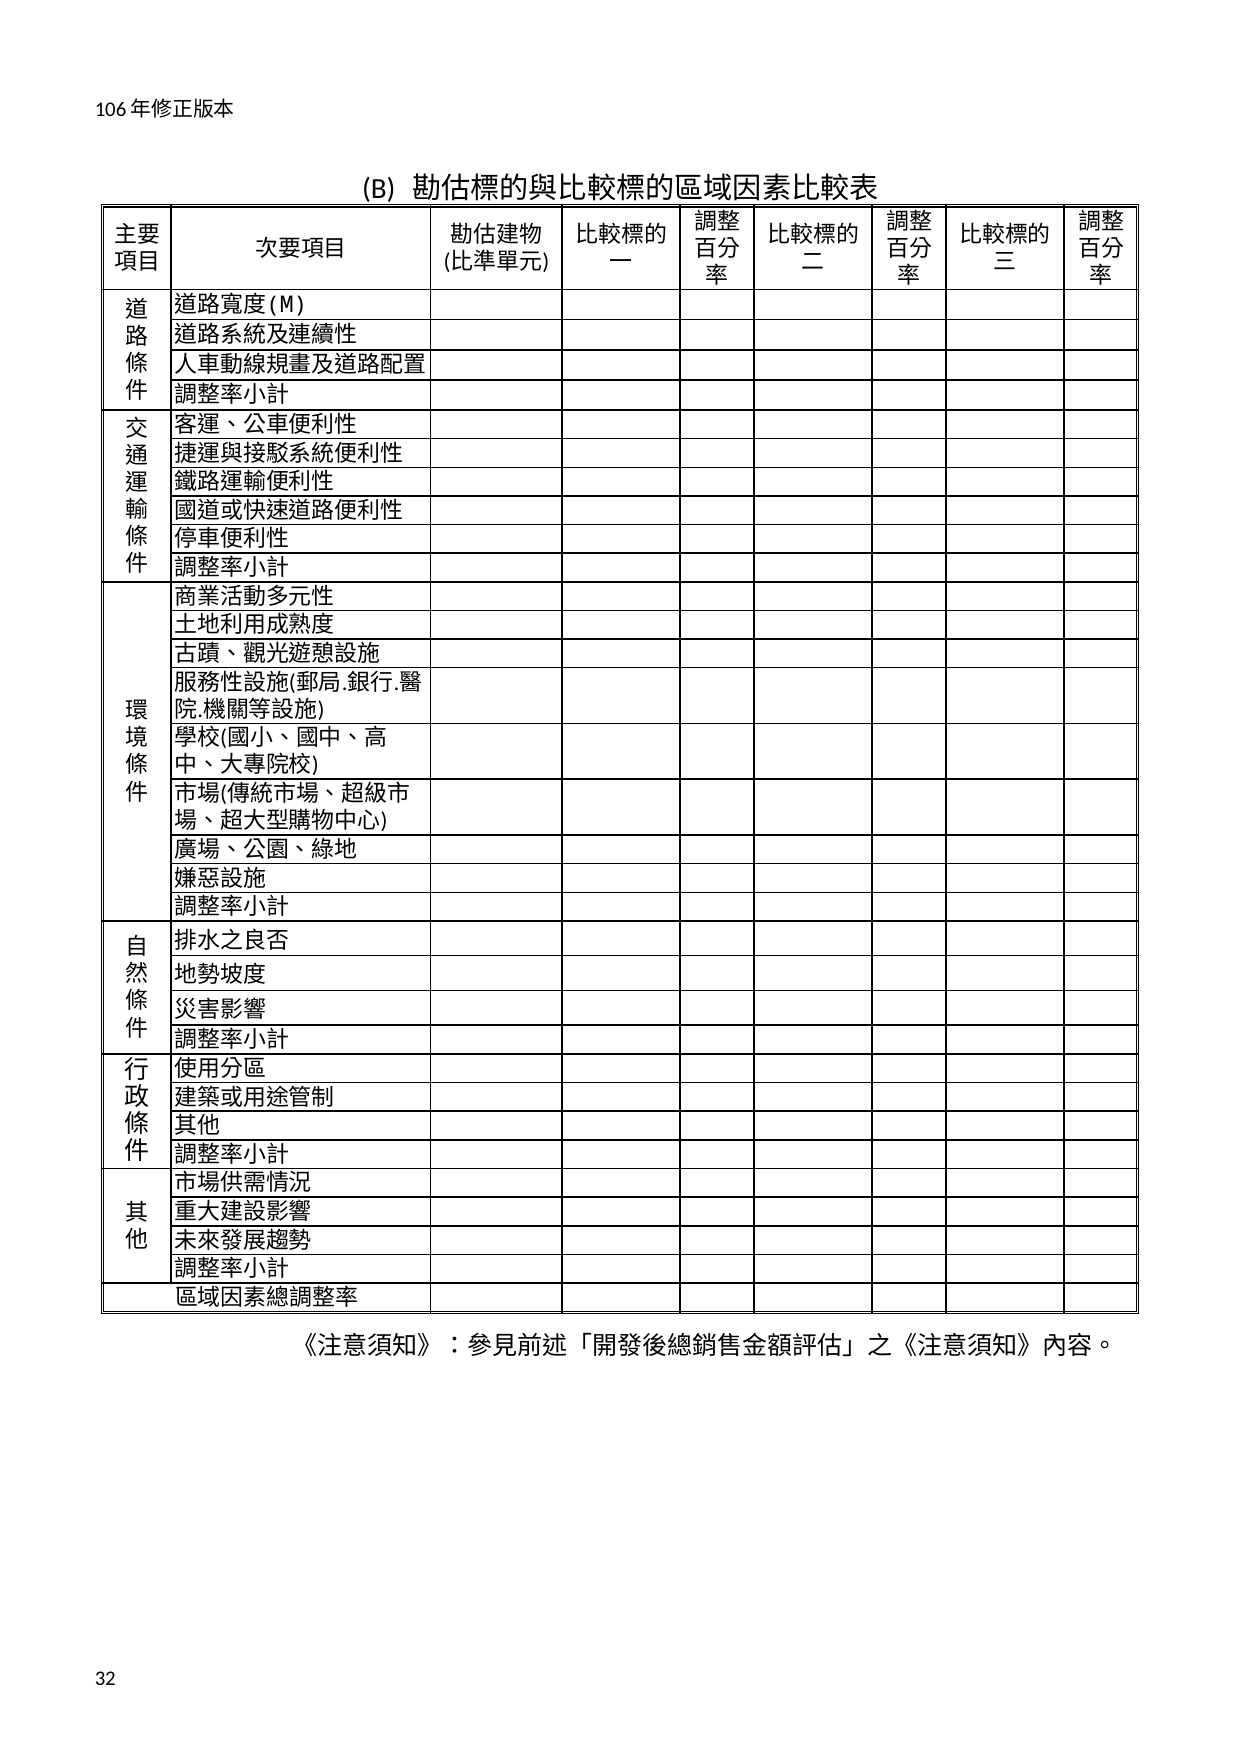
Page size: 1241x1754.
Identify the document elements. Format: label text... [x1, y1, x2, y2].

table_cell [1065, 1112, 1136, 1139]
table_cell [947, 668, 1063, 723]
table_cell [563, 351, 679, 379]
table_cell 廣場、公園、綠地 [172, 836, 430, 863]
table_cell 捷運與接駁系統便利性 [172, 439, 430, 466]
table_cell [1065, 956, 1136, 989]
table_cell [431, 411, 561, 438]
table_cell [873, 320, 945, 349]
table_cell [873, 864, 945, 891]
table_cell [1065, 836, 1136, 863]
table_cell [1065, 864, 1136, 891]
table_cell [873, 956, 945, 989]
table_cell [873, 554, 945, 581]
table_cell [947, 1055, 1063, 1082]
table_cell 國道或快速道路便利性 [172, 497, 430, 524]
table_cell [1065, 439, 1136, 466]
table_cell [1065, 497, 1136, 524]
table_cell [1065, 1198, 1136, 1225]
table_cell [1065, 1055, 1136, 1082]
table_cell [431, 1169, 561, 1196]
table_cell [873, 1055, 945, 1082]
table_cell [681, 1026, 753, 1053]
table_cell [431, 922, 561, 955]
table_cell [431, 439, 561, 466]
table_cell 嫌惡設施 [172, 864, 430, 891]
table_cell [563, 1169, 679, 1196]
table_cell [755, 411, 871, 438]
table_cell [1065, 583, 1136, 609]
table_cell [947, 1227, 1063, 1253]
table_cell [431, 668, 561, 723]
table_cell [563, 668, 679, 723]
table_cell [755, 956, 871, 989]
table_cell [681, 351, 753, 379]
table_cell [947, 351, 1063, 379]
table_cell [873, 1284, 945, 1311]
table_cell [563, 290, 679, 319]
table_cell [563, 1255, 679, 1282]
table_cell [431, 1284, 561, 1311]
table_cell [431, 351, 561, 379]
table_cell [947, 1284, 1063, 1311]
table_cell [681, 864, 753, 891]
table_cell [431, 1141, 561, 1168]
table_cell 學校(國小、國中、高中、大專院校) [172, 724, 430, 778]
table_header 次要項目 [172, 208, 430, 289]
table_cell [563, 1083, 679, 1110]
table_cell [755, 1055, 871, 1082]
table_cell [1065, 1083, 1136, 1110]
table_cell [873, 1255, 945, 1282]
table_cell [873, 922, 945, 955]
table_cell [431, 1112, 561, 1139]
table_cell [681, 991, 753, 1024]
table_cell [755, 640, 871, 667]
table_cell [1065, 1026, 1136, 1053]
table_cell [431, 1198, 561, 1225]
table_cell [563, 780, 679, 834]
table_cell [873, 1112, 945, 1139]
table_cell [1065, 411, 1136, 438]
table_cell [755, 668, 871, 723]
table_cell 停車便利性 [172, 525, 430, 552]
table_cell [563, 320, 679, 349]
table_header 調整百分率 [1065, 208, 1136, 289]
table_cell [681, 611, 753, 638]
table_cell 其他 [104, 1169, 170, 1282]
table_cell [681, 1169, 753, 1196]
table_cell [431, 780, 561, 834]
table_cell [873, 1198, 945, 1225]
table_cell [563, 497, 679, 524]
table_cell [431, 640, 561, 667]
table_cell [681, 381, 753, 409]
table_cell [563, 991, 679, 1024]
table_cell 自然條件 [104, 922, 170, 1053]
table_cell [563, 525, 679, 552]
table_cell [755, 439, 871, 466]
table_cell [1065, 668, 1136, 723]
table_cell [1065, 525, 1136, 552]
table_cell [681, 780, 753, 834]
table_cell [947, 611, 1063, 638]
table_cell [563, 611, 679, 638]
table_cell [431, 724, 561, 778]
table_cell [431, 893, 561, 920]
table_cell [947, 922, 1063, 955]
table_cell [873, 525, 945, 552]
table_cell [755, 1083, 871, 1110]
table_cell [755, 1169, 871, 1196]
table_cell [563, 468, 679, 495]
table_cell [1065, 922, 1136, 955]
table_cell [873, 468, 945, 495]
table_cell [873, 1227, 945, 1253]
table_cell 市場供需情況 [172, 1169, 430, 1196]
table_cell [681, 724, 753, 778]
table_cell [1065, 554, 1136, 581]
table_cell 鐵路運輸便利性 [172, 468, 430, 495]
table_cell [681, 439, 753, 466]
table_cell 道路條件 [104, 290, 170, 409]
table_cell [1065, 1141, 1136, 1168]
table_cell [755, 1141, 871, 1168]
table_cell 道路寬度(M) [172, 290, 430, 319]
table_cell [1065, 290, 1136, 319]
table_cell [431, 554, 561, 581]
table_cell 建築或用途管制 [172, 1083, 430, 1110]
table_cell [681, 497, 753, 524]
text (B) 勘估標的與比較標的區域因素比較表 [94, 177, 1146, 204]
table_cell [431, 320, 561, 349]
table_cell [563, 864, 679, 891]
table_cell [1065, 1284, 1136, 1311]
table_cell [681, 468, 753, 495]
table_cell [947, 1255, 1063, 1282]
table_cell [755, 780, 871, 834]
table_cell [947, 439, 1063, 466]
table_cell [681, 525, 753, 552]
table_cell [947, 554, 1063, 581]
table_cell [755, 320, 871, 349]
table_cell 環境條件 [104, 583, 170, 920]
table_cell 客運、公車便利性 [172, 411, 430, 438]
table_cell [563, 411, 679, 438]
table_cell [947, 640, 1063, 667]
table_cell [681, 411, 753, 438]
table_cell [431, 290, 561, 319]
table_cell [755, 290, 871, 319]
table_cell [755, 583, 871, 609]
table_cell 調整率小計 [172, 381, 430, 409]
table_cell [681, 1255, 753, 1282]
table_cell 調整率小計 [172, 1026, 430, 1053]
table_cell [947, 991, 1063, 1024]
table_cell [431, 836, 561, 863]
table_cell [755, 497, 871, 524]
table_cell 排水之良否 [172, 922, 430, 955]
table_cell [563, 836, 679, 863]
table_cell [1065, 724, 1136, 778]
table_cell [681, 1112, 753, 1139]
table_cell [755, 922, 871, 955]
table_cell 調整率小計 [172, 893, 430, 920]
table_cell [563, 1112, 679, 1139]
table_cell [1065, 1255, 1136, 1282]
table_cell [431, 525, 561, 552]
table_cell [873, 351, 945, 379]
table_cell [755, 991, 871, 1024]
table_cell [681, 290, 753, 319]
table_cell [755, 554, 871, 581]
table_cell [563, 1026, 679, 1053]
table_cell [873, 1083, 945, 1110]
table_cell 服務性設施(郵局.銀行.醫院.機關等設施) [172, 668, 430, 723]
table_cell [947, 1198, 1063, 1225]
table_cell [755, 468, 871, 495]
table_cell [947, 724, 1063, 778]
table_cell [563, 1227, 679, 1253]
table_header 調整百分率 [681, 208, 753, 289]
table_cell [947, 411, 1063, 438]
table_cell [563, 1141, 679, 1168]
table_cell [431, 1227, 561, 1253]
table_cell 調整率小計 [172, 1255, 430, 1282]
table_cell [681, 1227, 753, 1253]
table_cell [755, 351, 871, 379]
table_cell [873, 381, 945, 409]
table_cell 市場(傳統市場、超級市場、超大型購物中心) [172, 780, 430, 834]
table_cell [681, 668, 753, 723]
table_cell [1065, 351, 1136, 379]
table_cell [873, 411, 945, 438]
table_cell [947, 893, 1063, 920]
table_cell [431, 991, 561, 1024]
table_cell [873, 439, 945, 466]
table_cell [755, 611, 871, 638]
table_cell [755, 864, 871, 891]
table_cell [873, 1169, 945, 1196]
table_cell 區域因素總調整率 [104, 1284, 430, 1311]
table_cell [1065, 640, 1136, 667]
table_cell [755, 1227, 871, 1253]
table_cell [947, 1141, 1063, 1168]
table_cell [563, 956, 679, 989]
table_cell [563, 1198, 679, 1225]
table_cell [873, 668, 945, 723]
table_cell 調整率小計 [172, 554, 430, 581]
table_cell [873, 640, 945, 667]
table_cell [755, 724, 871, 778]
table_cell [563, 922, 679, 955]
table_cell [1065, 1227, 1136, 1253]
table_cell [431, 1026, 561, 1053]
table_cell 商業活動多元性 [172, 583, 430, 609]
table_cell [431, 956, 561, 989]
table_cell [755, 525, 871, 552]
table_cell [1065, 468, 1136, 495]
table_cell 交通運輸條件 [104, 411, 170, 581]
table_header 勘估建物 (比準單元) [431, 208, 561, 289]
table_header 調整百分率 [873, 208, 945, 289]
table_cell 地勢坡度 [172, 956, 430, 989]
table_cell [563, 1055, 679, 1082]
table_cell [947, 320, 1063, 349]
table_cell 其他 [172, 1112, 430, 1139]
table_cell [873, 893, 945, 920]
table_cell [563, 724, 679, 778]
table_cell [947, 1112, 1063, 1139]
table_cell [947, 780, 1063, 834]
table_cell [947, 956, 1063, 989]
table_cell [947, 525, 1063, 552]
table_cell 災害影響 [172, 991, 430, 1024]
table_cell [755, 1284, 871, 1311]
table_cell [947, 1083, 1063, 1110]
table_header 主要項目 [104, 208, 170, 289]
table_cell [947, 836, 1063, 863]
table_cell [947, 468, 1063, 495]
table_cell [563, 439, 679, 466]
table_cell [681, 893, 753, 920]
table_cell [431, 611, 561, 638]
table_cell [431, 497, 561, 524]
table_cell [681, 1284, 753, 1311]
table_cell [755, 893, 871, 920]
table_cell [431, 1055, 561, 1082]
table_cell [873, 1026, 945, 1053]
table_cell [563, 554, 679, 581]
table_cell [755, 381, 871, 409]
table_cell [681, 1083, 753, 1110]
table_cell [431, 864, 561, 891]
table_cell [563, 1284, 679, 1311]
table_cell [563, 893, 679, 920]
table_cell [1065, 1169, 1136, 1196]
table_cell [431, 1083, 561, 1110]
table_cell 人車動線規畫及道路配置 [172, 351, 430, 379]
table_cell [563, 381, 679, 409]
table_header 比較標的一 [563, 208, 679, 289]
table_cell [873, 991, 945, 1024]
table_cell [873, 497, 945, 524]
table_cell [755, 1026, 871, 1053]
table_cell [947, 381, 1063, 409]
table_cell [755, 1255, 871, 1282]
table_cell [681, 554, 753, 581]
table_cell [681, 1141, 753, 1168]
table_cell [681, 583, 753, 609]
table_cell [681, 640, 753, 667]
table_cell [431, 583, 561, 609]
table_cell [873, 724, 945, 778]
table_cell [563, 583, 679, 609]
table_cell 使用分區 [172, 1055, 430, 1082]
table_header 比較標的三 [947, 208, 1063, 289]
table_cell [1065, 611, 1136, 638]
table_cell [681, 922, 753, 955]
table_cell [755, 836, 871, 863]
table_cell 古蹟、觀光遊憩設施 [172, 640, 430, 667]
table_cell 重大建設影響 [172, 1198, 430, 1225]
table_cell [681, 956, 753, 989]
table_cell [873, 583, 945, 609]
table_cell [431, 381, 561, 409]
table_header 比較標的二 [755, 208, 871, 289]
table_cell [563, 640, 679, 667]
table_cell 行政條件 [104, 1055, 170, 1168]
table_cell [947, 290, 1063, 319]
table_cell [681, 320, 753, 349]
table_cell [1065, 320, 1136, 349]
text 《注意須知》：參見前述「開發後總銷售金額評估」之《注意須知》內容。 [291, 1318, 1146, 1364]
table_cell [1065, 893, 1136, 920]
table_cell [681, 836, 753, 863]
table_cell [1065, 780, 1136, 834]
table_cell [947, 497, 1063, 524]
table_cell [431, 468, 561, 495]
table_cell [947, 1026, 1063, 1053]
table_cell 道路系統及連續性 [172, 320, 430, 349]
table_cell [947, 1169, 1063, 1196]
table_cell [873, 1141, 945, 1168]
table_cell [1065, 991, 1136, 1024]
table_cell [681, 1198, 753, 1225]
table_cell 未來發展趨勢 [172, 1227, 430, 1253]
table_cell [755, 1112, 871, 1139]
table_cell [873, 836, 945, 863]
table_cell [431, 1255, 561, 1282]
table_cell 調整率小計 [172, 1141, 430, 1168]
table_cell [947, 583, 1063, 609]
table_cell [873, 780, 945, 834]
table_cell [947, 864, 1063, 891]
table_cell [681, 1055, 753, 1082]
table_cell [1065, 381, 1136, 409]
table_cell [873, 611, 945, 638]
table_cell 土地利用成熟度 [172, 611, 430, 638]
table_cell [755, 1198, 871, 1225]
table_cell [873, 290, 945, 319]
